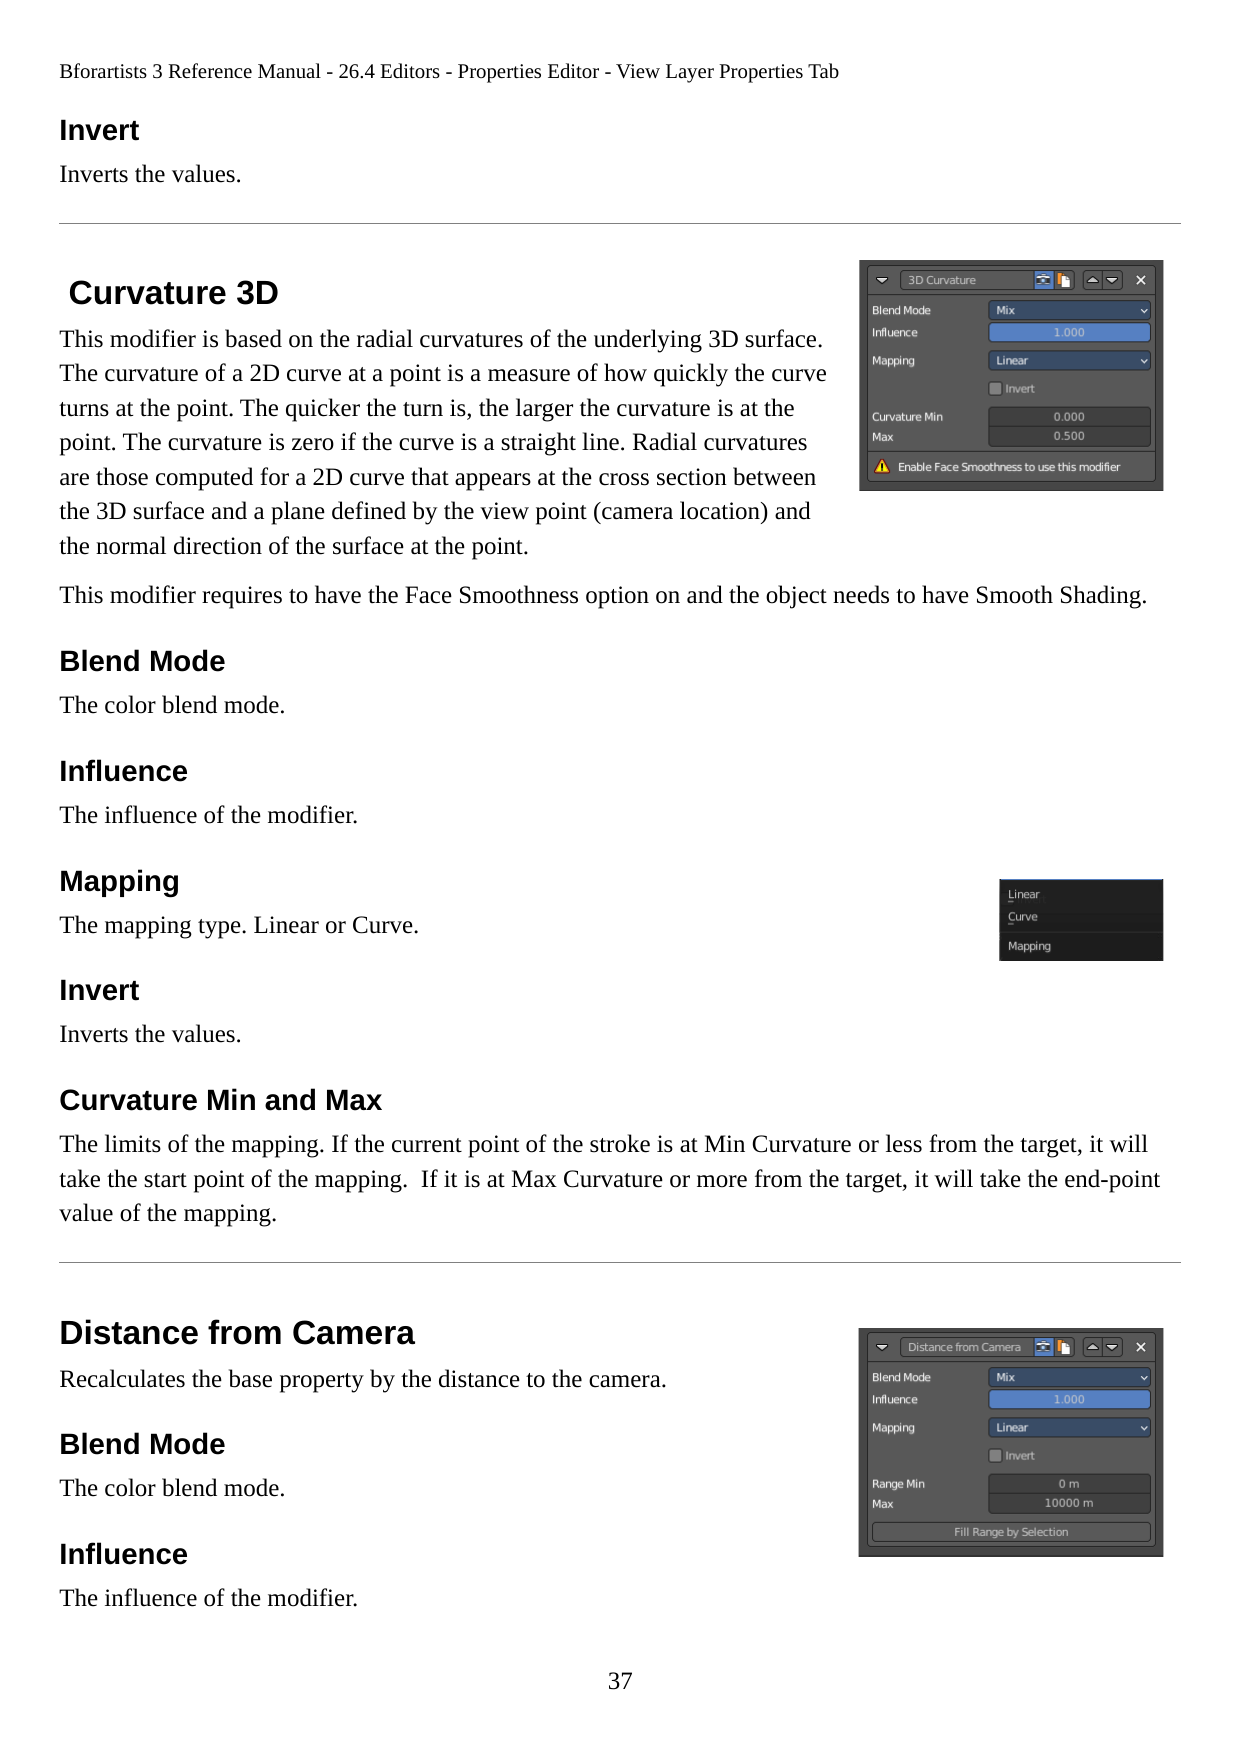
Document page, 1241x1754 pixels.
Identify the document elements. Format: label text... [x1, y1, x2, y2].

text This modifier requires to have the Face Smoothness option on and the object needs to have Smooth Shading. [59, 580, 1181, 609]
picture [859, 260, 1164, 491]
text The influence of the modifier. [59, 800, 1181, 828]
subtitle Distance from Camera [59, 1312, 1181, 1351]
subtitle Blend Mode [59, 644, 1181, 677]
subtitle [1164, 1427, 1181, 1461]
text The color blend mode. [59, 1473, 858, 1502]
text Inverts the values. [59, 159, 1181, 188]
subtitle [1164, 273, 1181, 312]
text The influence of the modifier. [59, 1583, 1181, 1612]
text [1164, 1473, 1181, 1502]
text This modifier is based on the radial curvatures of the underlying 3D surface. The curvature of a 2D curve at a point is a measure of how quickly the curve turns at the point. The quicker the turn is, the larger the curvature is at the point. The curvature is zero if the curve is a straight line. Radial curvatures are those computed for a 2D curve that appears at the cross section between the 3D surface and a plane defined by the view point (camera location) and the normal direction of the surface at the point. [59, 324, 1181, 560]
subtitle Curvature 3D [59, 273, 859, 312]
subtitle Invert [59, 973, 1181, 1007]
subtitle Invert [59, 113, 1181, 146]
subtitle Curvature Min and Max [59, 1083, 1181, 1117]
subtitle Influence [59, 1537, 1181, 1571]
picture [999, 879, 1164, 961]
subtitle Mapping [59, 863, 1181, 897]
picture [858, 1328, 1164, 1557]
subtitle Influence [59, 753, 1181, 787]
text Recalculates the base property by the distance to the camera. [59, 1364, 858, 1392]
subtitle Blend Mode [59, 1427, 858, 1461]
text The limits of the mapping. If the current point of the stroke is at Min Curvature or less from the target, it will take the start point of the mapping. If it is at Max Curvature or more from the target, it will take the end-point value of the mapping. [59, 1129, 1181, 1227]
text The color blend mode. [59, 690, 1181, 719]
text Inverts the values. [59, 1019, 1181, 1048]
text The mapping type. Linear or Curve. [59, 910, 999, 938]
